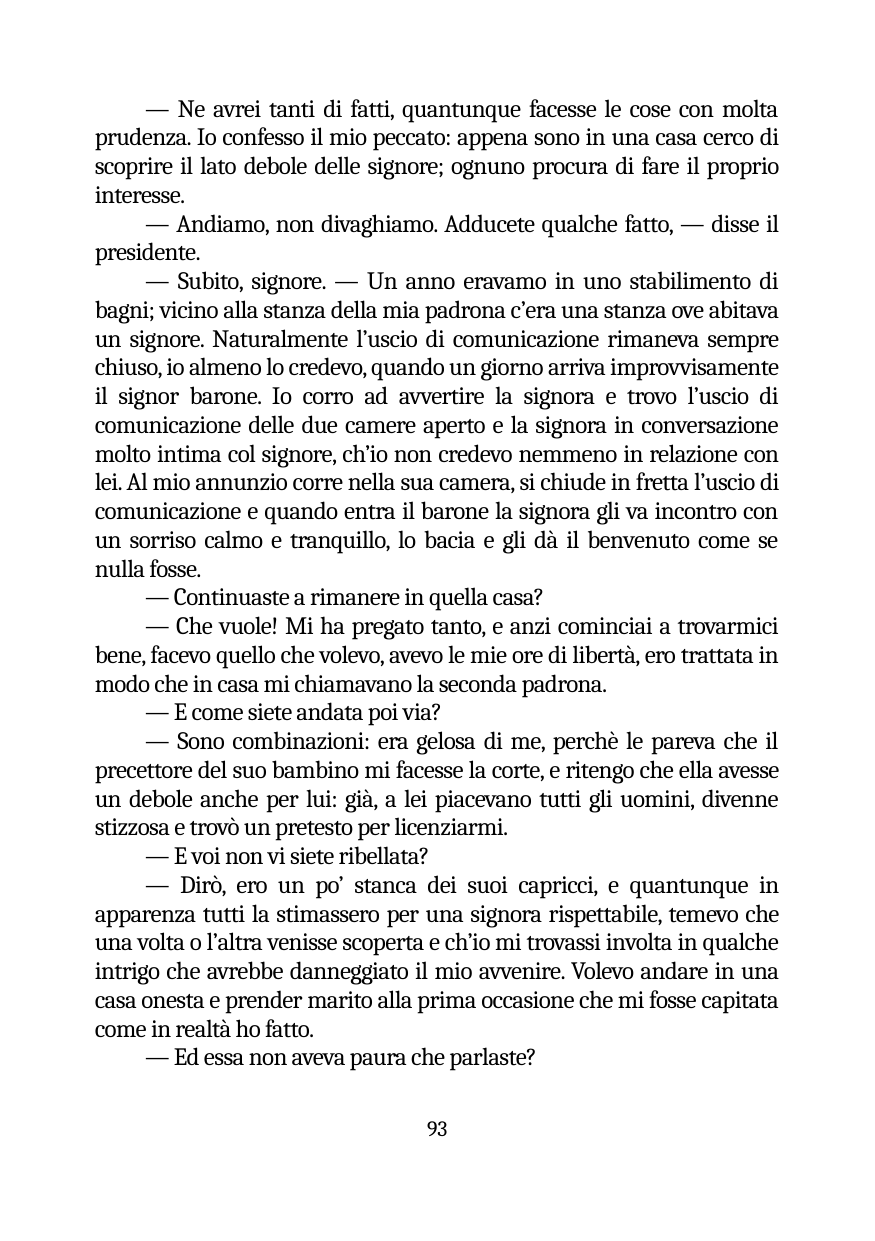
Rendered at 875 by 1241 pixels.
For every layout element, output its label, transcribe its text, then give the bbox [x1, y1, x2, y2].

text — E voi non vi siete ribellata? [94, 842, 779, 871]
text — Dirò, ero un po’ stanca dei suoi capricci, e quantunque in apparenza tutti la stimassero per una signora rispettabile, temevo che una volta o l’altra venisse scoperta e ch’io mi trovassi involta in qualche intrigo che avrebbe danneggiato il mio avvenire. Volevo andare in una casa onesta e prender marito alla prima occasione che mi fosse capitata come in realtà ho fatto. [94, 871, 779, 1043]
text — Che vuole! Mi ha pregato tanto, e anzi cominciai a trovarmici bene, facevo quello che volevo, avevo le mie ore di libertà, ero trattata in modo che in casa mi chiamavano la seconda padrona. [94, 612, 779, 698]
text — Sono combinazioni: era gelosa di me, perchè le pareva che il precettore del suo bambino mi facesse la corte, e ritengo che ella avesse un debole anche per lui: già, a lei piacevano tutti gli uomini, divenne stizzosa e trovò un pretesto per licenziarmi. [94, 727, 779, 842]
text — Ed essa non aveva paura che parlaste? [94, 1043, 779, 1072]
text — Ne avrei tanti di fatti, quantunque facesse le cose con molta prudenza. Io confesso il mio peccato: appena sono in una casa cerco di scoprire il lato debole delle signore; ognuno procura di fare il proprio interesse. [94, 94, 779, 209]
text — Continuaste a rimanere in quella casa? [94, 583, 779, 612]
text — Subito, signore. — Un anno eravamo in uno stabilimento di bagni; vicino alla stanza della mia padrona c’era una stanza ove abitava un signore. Naturalmente l’uscio di comunicazione rimaneva sempre chiuso, io almeno lo credevo, quando un giorno arriva improvvisamente il signor barone. Io corro ad avvertire la signora e trovo l’uscio di comunicazione delle due camere aperto e la signora in conversazione molto intima col signore, ch’io non credevo nemmeno in relazione con lei. Al mio annunzio corre nella sua camera, si chiude in fretta l’uscio di comunicazione e quando entra il barone la signora gli va incontro con un sorriso calmo e tranquillo, lo bacia e gli dà il benvenuto come se nulla fosse. [94, 267, 779, 583]
text — E come siete andata poi via? [94, 698, 779, 727]
text — Andiamo, non divaghiamo. Adducete qualche fatto, — disse il presidente. [94, 209, 779, 267]
